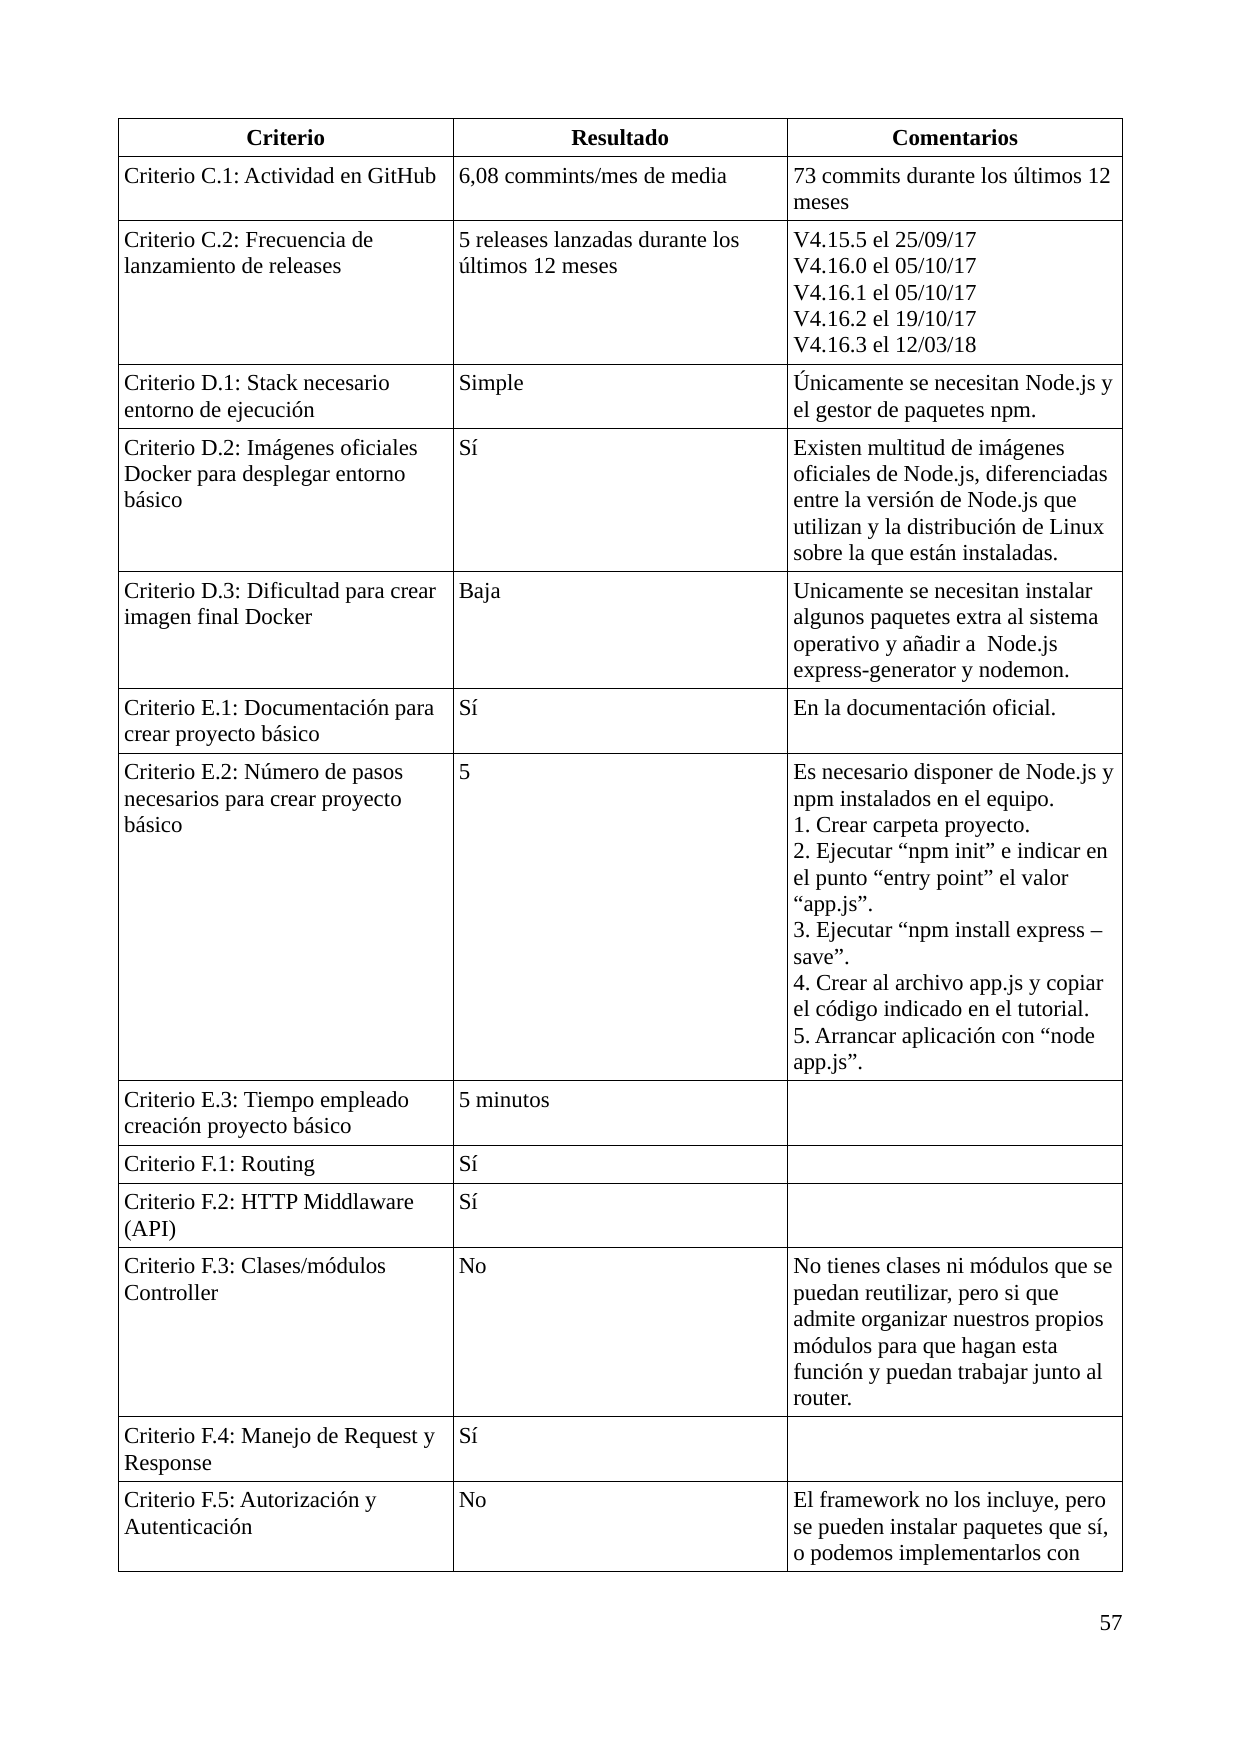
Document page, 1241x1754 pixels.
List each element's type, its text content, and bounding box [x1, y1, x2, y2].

table_cell No [454, 1248, 787, 1416]
table_cell [788, 1184, 1122, 1247]
table_cell Sí [454, 1146, 787, 1182]
table_cell Criterio E.2: Número de pasos necesarios para crear proyecto básico [119, 754, 453, 1080]
table_cell Únicamente se necesitan Node.js y el gestor de paquetes npm. [788, 365, 1122, 428]
table_cell Criterio F.2: HTTP Middlaware (API) [119, 1184, 453, 1247]
table_cell Unicamente se necesitan instalar algunos paquetes extra al sistema operativo y añadir a Node.js express-generator y nodemon. [788, 572, 1122, 688]
table_cell Existen multitud de imágenes oficiales de Node.js, diferenciadas entre la versión de Node.js que utilizan y la distribución de Linux sobre la que están instaladas. [788, 429, 1122, 571]
table_cell 5 [454, 754, 787, 1080]
table_cell Simple [454, 365, 787, 428]
table_cell Criterio E.3: Tiempo empleado creación proyecto básico [119, 1081, 453, 1144]
table_cell V4.15.5 el 25/09/17 V4.16.0 el 05/10/17 V4.16.1 el 05/10/17 V4.16.2 el 19/10/17 V4.16.3 el 12/03/18 [788, 221, 1122, 364]
table_cell Sí [454, 1417, 787, 1481]
table_cell [788, 1081, 1122, 1144]
table_header Resultado [454, 119, 787, 156]
table_cell Criterio F.1: Routing [119, 1146, 453, 1182]
table_cell 5 releases lanzadas durante los últimos 12 meses [454, 221, 787, 364]
table_cell Criterio F.4: Manejo de Request y Response [119, 1417, 453, 1481]
table_cell Sí [454, 689, 787, 752]
table_cell 6,08 commints/mes de media [454, 157, 787, 220]
table_cell Criterio D.3: Dificultad para crear imagen final Docker [119, 572, 453, 688]
table_cell El framework no los incluye, pero se pueden instalar paquetes que sí, o podemos implementarlos con [788, 1482, 1122, 1571]
table_cell Criterio C.1: Actividad en GitHub [119, 157, 453, 220]
table_cell Criterio F.5: Autorización y Autenticación [119, 1482, 453, 1571]
table_cell Baja [454, 572, 787, 688]
table_cell Es necesario disponer de Node.js y npm instalados en el equipo. 1. Crear carpeta proyecto. 2. Ejecutar “npm init” e indicar en el punto “entry point” el valor “app.js”. 3. Ejecutar “npm install express –save”. 4. Crear al archivo app.js y copiar el código indicado en el tutorial. 5. Arrancar aplicación con “node app.js”. [788, 754, 1122, 1080]
table_cell No [454, 1482, 787, 1571]
table_cell 73 commits durante los últimos 12 meses [788, 157, 1122, 220]
table_cell No tienes clases ni módulos que se puedan reutilizar, pero si que admite organizar nuestros propios módulos para que hagan esta función y puedan trabajar junto al router. [788, 1248, 1122, 1416]
table_cell Criterio D.2: Imágenes oficiales Docker para desplegar entorno básico [119, 429, 453, 571]
table_cell 5 minutos [454, 1081, 787, 1144]
table_cell [788, 1417, 1122, 1481]
table_header Criterio [119, 119, 453, 156]
table_cell Criterio C.2: Frecuencia de lanzamiento de releases [119, 221, 453, 364]
table_cell En la documentación oficial. [788, 689, 1122, 752]
table_cell Criterio D.1: Stack necesario entorno de ejecución [119, 365, 453, 428]
table_cell Sí [454, 1184, 787, 1247]
table_cell Criterio E.1: Documentación para crear proyecto básico [119, 689, 453, 752]
table_cell Sí [454, 429, 787, 571]
table_cell Criterio F.3: Clases/módulos Controller [119, 1248, 453, 1416]
table_header Comentarios [788, 119, 1122, 156]
table_cell [788, 1146, 1122, 1182]
